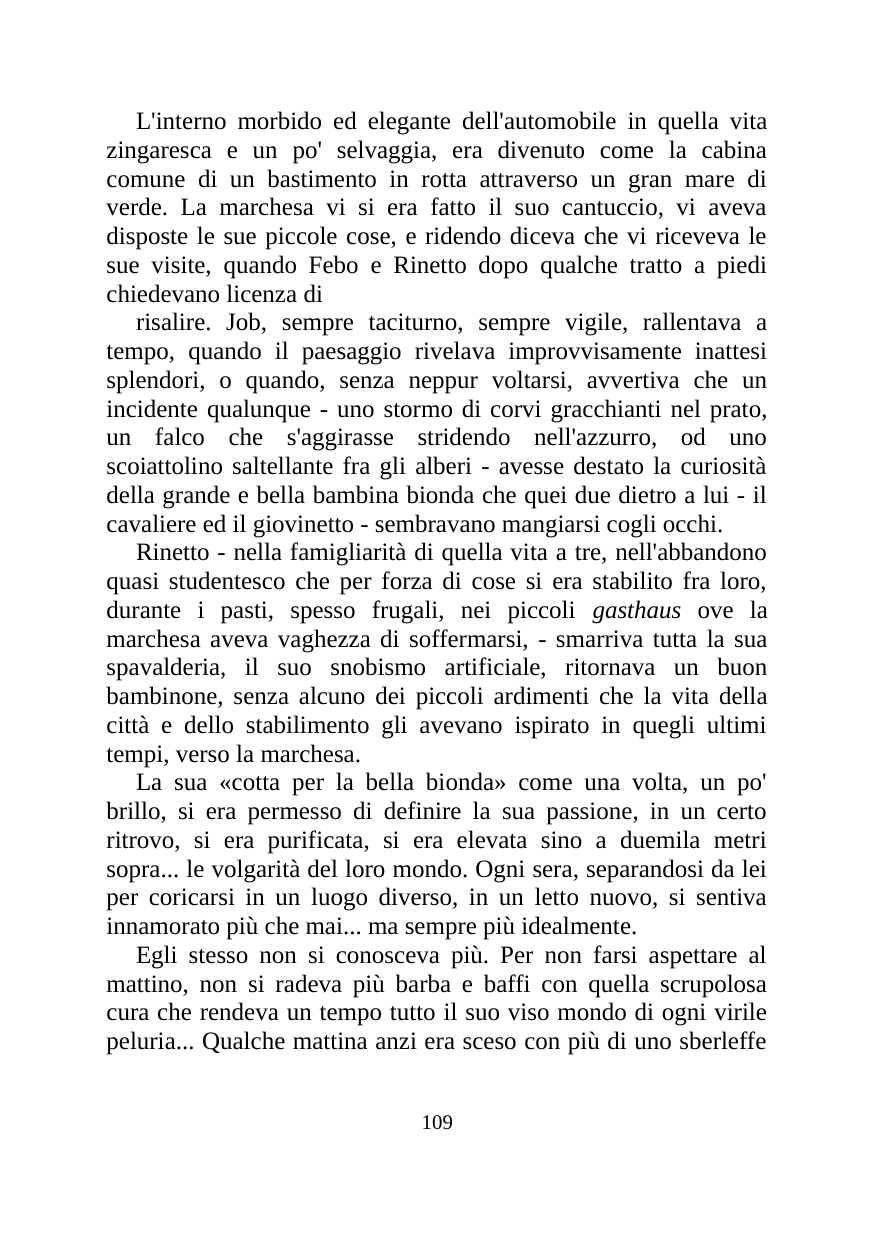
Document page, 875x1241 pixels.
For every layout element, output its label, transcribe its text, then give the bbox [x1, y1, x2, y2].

text L'interno morbido ed elegante dell'automobile in quella vita zingaresca e un po' selvaggia, era divenuto come la cabina comune di un bastimento in rotta attraverso un gran mare di verde. La marchesa vi si era fatto il suo cantuccio, vi aveva disposte le sue piccole cose, e ridendo diceva che vi riceveva le sue visite, quando Febo e Rinetto dopo qualche tratto a piedi chiedevano licenza di [106, 106, 768, 307]
text Rinetto - nella famigliarità di quella vita a tre, nell'abbandono quasi studentesco che per forza di cose si era stabilito fra loro, durante i pasti, spesso frugali, nei piccoli gasthaus ove la marchesa aveva vaghezza di soffermarsi, - smarriva tutta la sua spavalderia, il suo snobismo artificiale, ritornava un buon bambinone, senza alcuno dei piccoli ardimenti che la vita della città e dello stabilimento gli avevano ispirato in quegli ultimi tempi, verso la marchesa. [106, 537, 768, 767]
text Egli stesso non si conosceva più. Per non farsi aspettare al mattino, non si radeva più barba e baffi con quella scrupolosa cura che rendeva un tempo tutto il suo viso mondo di ogni virile peluria... Qualche mattina anzi era sceso con più di uno sberleffe [106, 940, 768, 1055]
text risalire. Job, sempre taciturno, sempre vigile, rallentava a tempo, quando il paesaggio rivelava improvvisamente inattesi splendori, o quando, senza neppur voltarsi, avvertiva che un incidente qualunque - uno stormo di corvi gracchianti nel prato, un falco che s'aggirasse stridendo nell'azzurro, od uno scoiattolino saltellante fra gli alberi - avesse destato la curiosità della grande e bella bambina bionda che quei due dietro a lui - il cavaliere ed il giovinetto - sembravano mangiarsi cogli occhi. [106, 307, 768, 537]
text La sua «cotta per la bella bionda» come una volta, un po' brillo, si era permesso di definire la sua passione, in un certo ritrovo, si era purificata, si era elevata sino a duemila metri sopra... le volgarità del loro mondo. Ogni sera, separandosi da lei per coricarsi in un luogo diverso, in un letto nuovo, si sentiva innamorato più che mai... ma sempre più idealmente. [106, 767, 768, 940]
